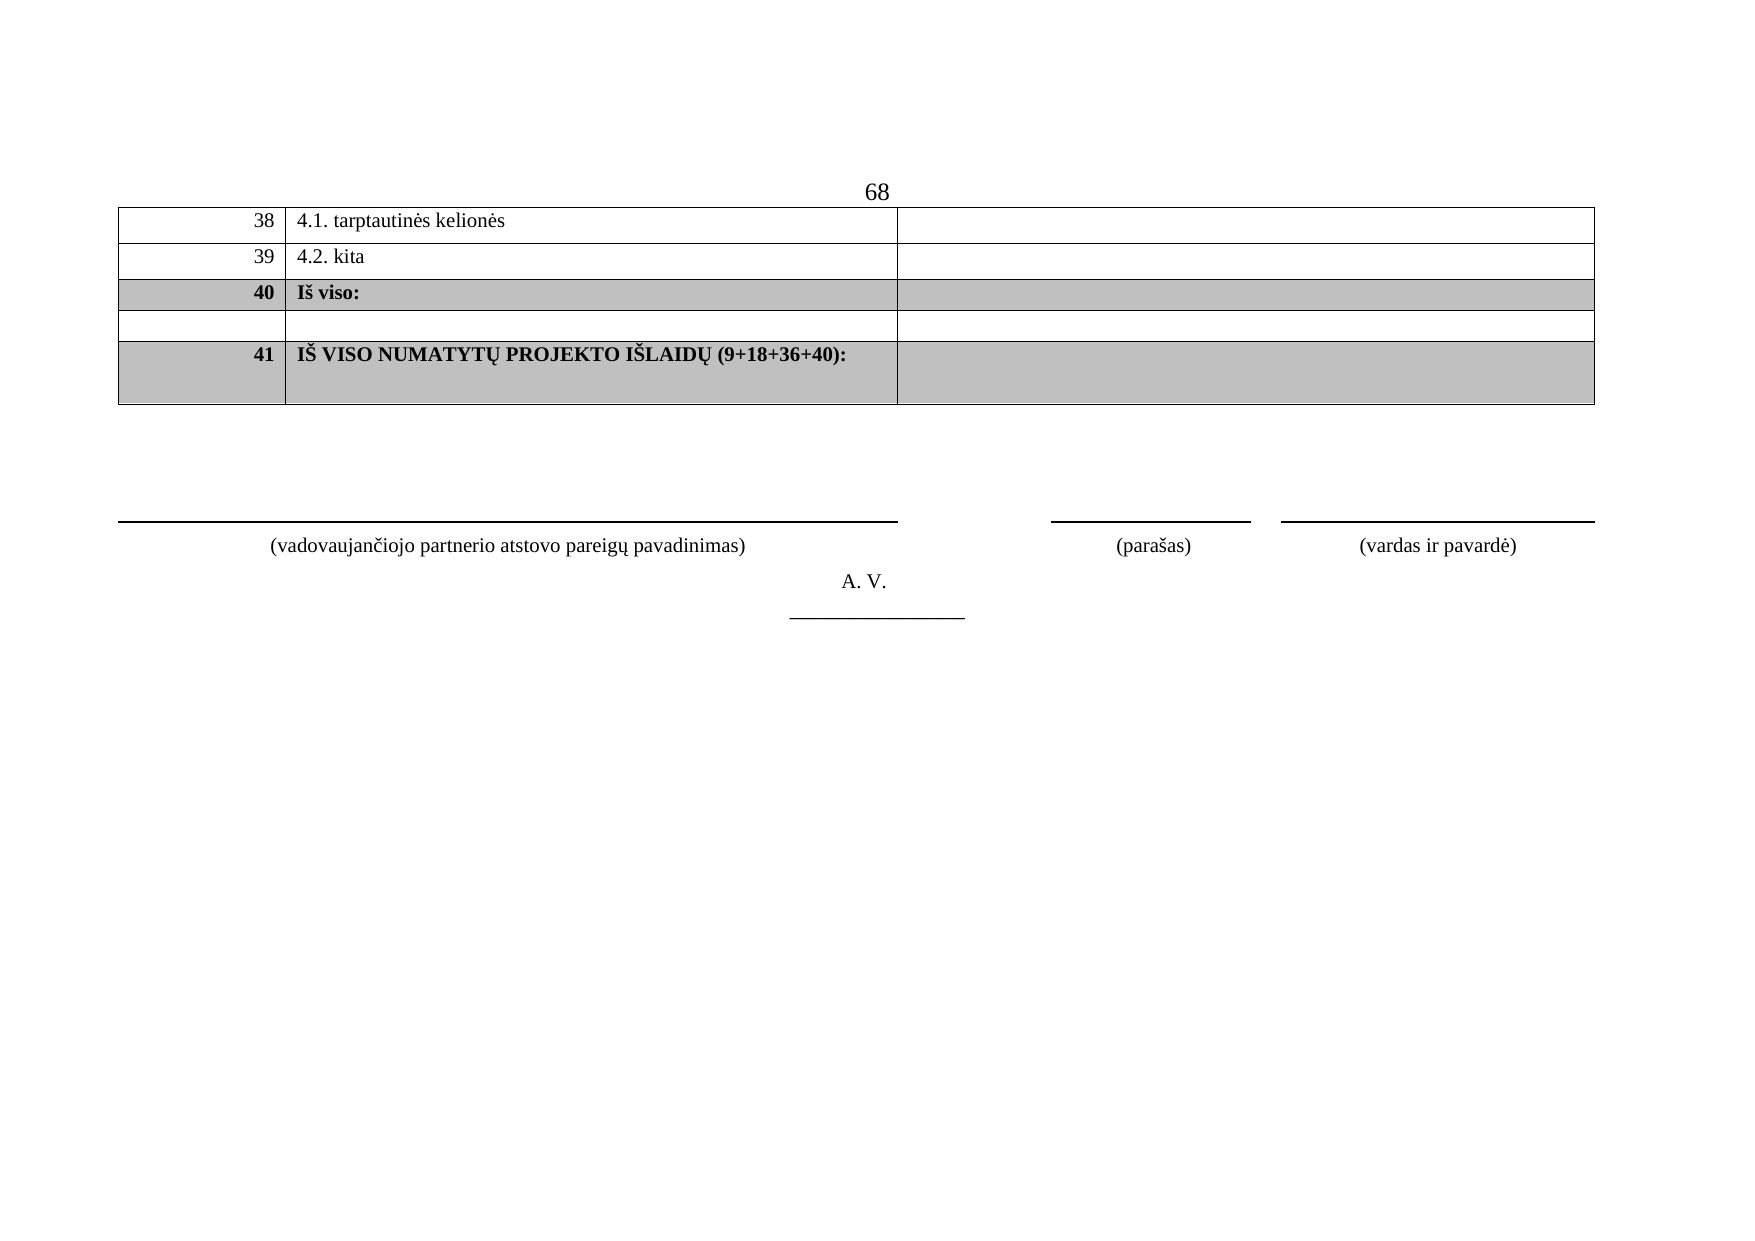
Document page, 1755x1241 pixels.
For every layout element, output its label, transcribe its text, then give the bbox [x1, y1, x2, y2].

table_cell [898, 490, 1051, 521]
table_cell (vadovaujančiojo partnerio atstovo pareigų pavadinimas) [118, 523, 898, 557]
table_cell [118, 435, 286, 466]
table_cell [1251, 521, 1281, 557]
table_cell 41 [119, 342, 285, 403]
table_cell [286, 311, 897, 341]
table_cell 38 [119, 208, 285, 243]
table_cell (vardas ir pavardė) [1281, 523, 1595, 557]
table_cell [286, 405, 898, 435]
table_cell [118, 490, 286, 521]
table_cell [118, 466, 286, 490]
table_cell [118, 557, 286, 593]
table_cell [1251, 435, 1281, 466]
table_cell 40 [119, 280, 285, 310]
table_cell [1281, 490, 1595, 521]
table_cell [1281, 435, 1595, 466]
table_cell [1251, 490, 1281, 521]
table_cell [898, 521, 1051, 557]
table_cell 4.2. kita [286, 244, 897, 278]
table_cell (parašas) [1051, 523, 1251, 557]
table_cell [286, 490, 898, 521]
table_cell [1051, 466, 1251, 490]
table_cell [898, 405, 1051, 435]
table_cell [898, 280, 1594, 310]
table_cell [898, 342, 1594, 403]
table_cell IŠ VISO NUMATYTŲ PROJEKTO IŠLAIDŲ (9+18+36+40): [286, 342, 897, 403]
table_cell [1281, 557, 1595, 593]
table_cell [898, 311, 1594, 341]
table_cell [1281, 405, 1595, 435]
table_cell [286, 435, 898, 466]
text ______________ [118, 593, 1636, 622]
table_cell 4.1. tarptautinės kelionės [286, 208, 897, 243]
table_cell [898, 466, 1051, 490]
table_cell [119, 311, 285, 341]
table_cell [1251, 405, 1281, 435]
table_cell [1251, 466, 1281, 490]
table_cell [1051, 405, 1251, 435]
table_cell [286, 466, 898, 490]
table_cell [118, 405, 286, 435]
table_cell [1051, 490, 1251, 521]
table_cell [1051, 435, 1251, 466]
table_cell [1251, 557, 1281, 593]
table_cell [898, 208, 1594, 243]
table_cell 39 [119, 244, 285, 278]
table_cell A. V. [286, 557, 898, 593]
table_cell [898, 557, 1051, 593]
table_cell [898, 244, 1594, 278]
table_cell [1281, 466, 1595, 490]
table_cell [898, 435, 1051, 466]
table_cell Iš viso: [286, 280, 897, 310]
table_cell [1051, 557, 1251, 593]
